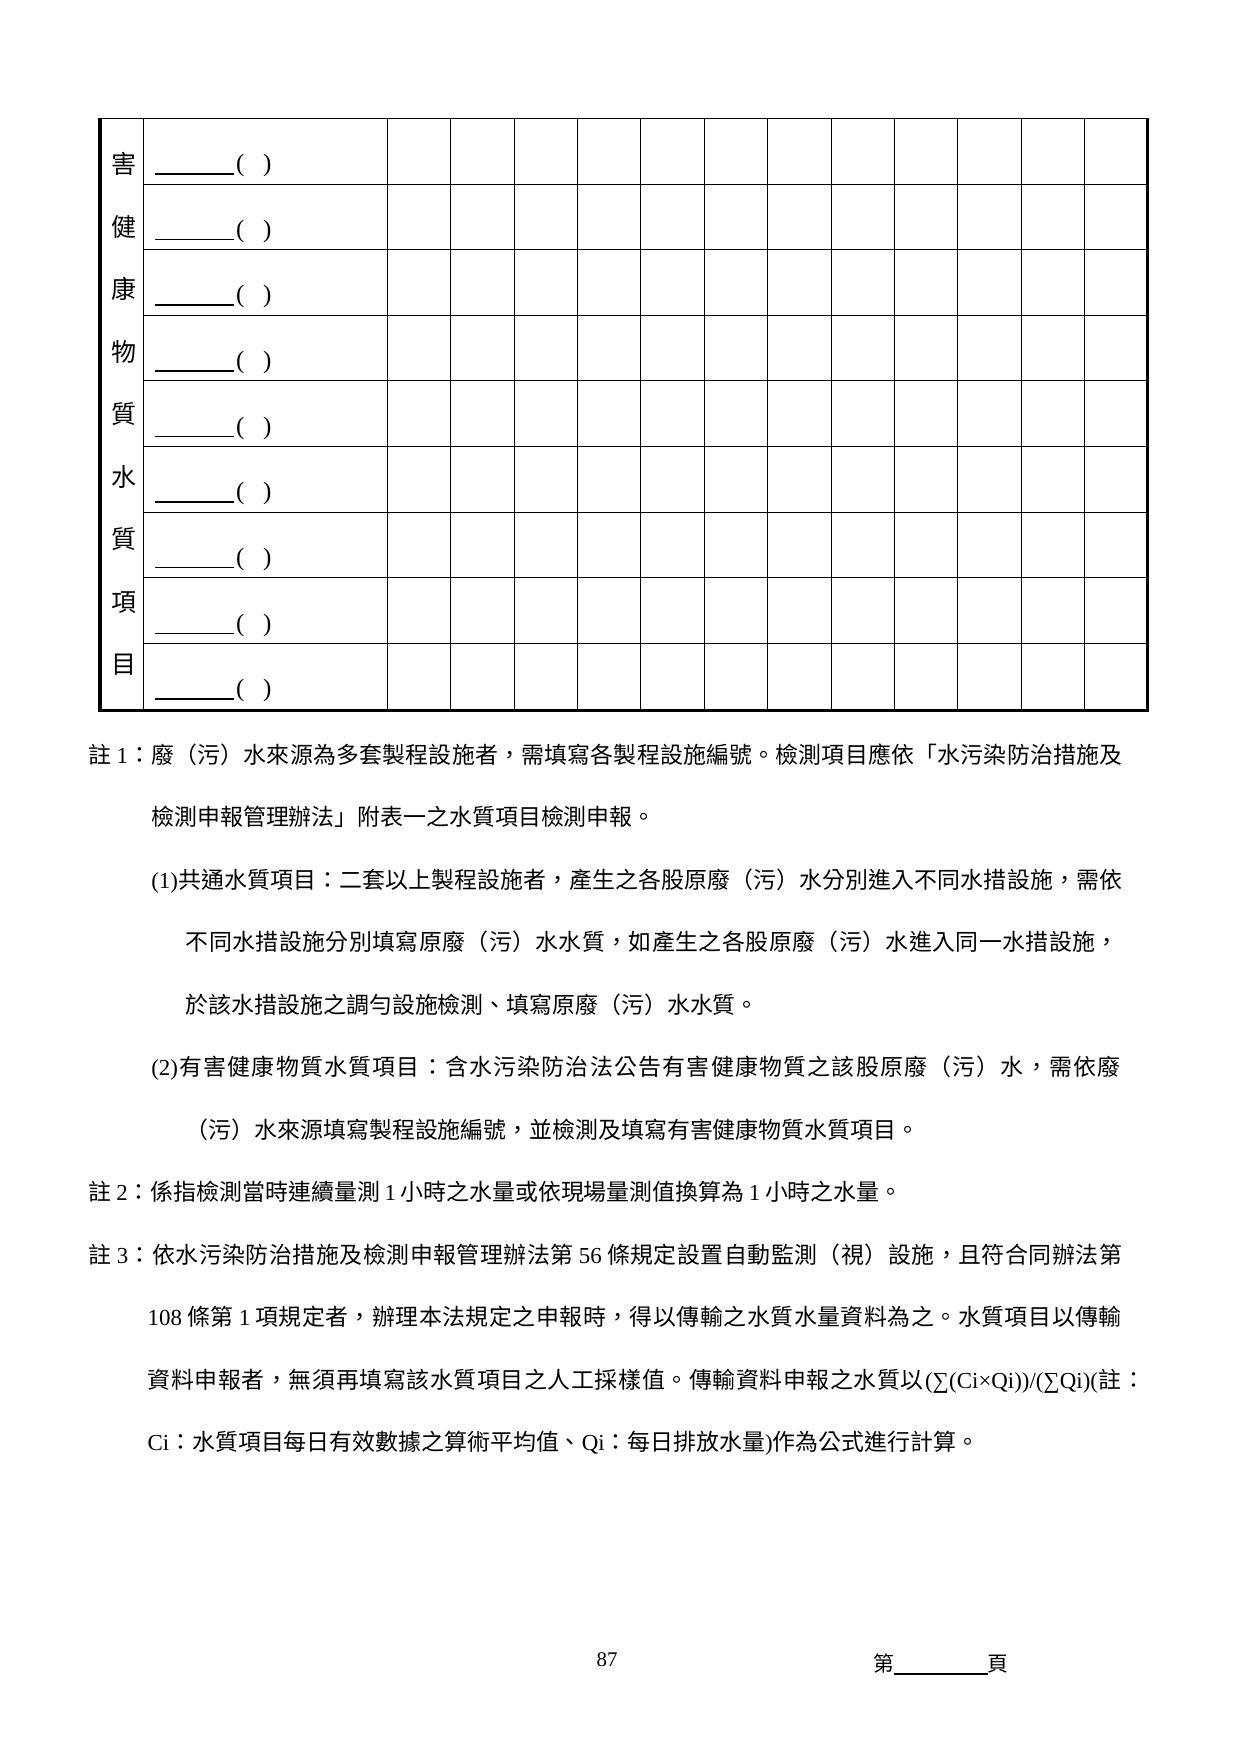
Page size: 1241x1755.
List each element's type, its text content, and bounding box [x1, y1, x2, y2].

table_cell [515, 513, 577, 577]
table_cell [641, 185, 704, 249]
table_cell [1022, 250, 1084, 315]
table_cell [832, 644, 894, 708]
table_cell [832, 447, 894, 512]
table_cell [451, 644, 514, 708]
table_cell [768, 250, 831, 315]
table_cell [515, 644, 577, 708]
table_cell [895, 119, 957, 183]
table_cell [578, 119, 640, 183]
text (1)共通水質項目：二套以上製程設施者，產生之各股原廢（污）水分別進入不同水措設施，需依不同水措設施分別填寫原廢（污）水水質，如產生之各股原廢（污）水進入同一水措設施，於該水措設施之調勻設施檢測、填寫原廢（污）水水質。 [151, 837, 1122, 1024]
table_cell [895, 185, 957, 249]
table_cell [958, 644, 1021, 708]
table_cell [1085, 185, 1146, 249]
text 註1：廢（污）水來源為多套製程設施者，需填寫各製程設施編號。檢測項目應依「水污染防治措施及檢測申報管理辦法」附表一之水質項目檢測申報。 [89, 712, 1125, 837]
table_cell [515, 185, 577, 249]
table_cell [1022, 578, 1084, 643]
table_cell [578, 578, 640, 643]
table_cell [451, 513, 514, 577]
table_cell [832, 119, 894, 183]
table_cell [1085, 119, 1146, 183]
table_cell [515, 250, 577, 315]
table_cell [578, 513, 640, 577]
table_cell [451, 250, 514, 315]
table_cell [515, 381, 577, 446]
table_cell [958, 119, 1021, 183]
table_cell [388, 316, 450, 380]
table_cell [705, 447, 767, 512]
table_cell 害健康物質水質項 目 [102, 119, 143, 708]
table_cell [895, 250, 957, 315]
table_cell [768, 185, 831, 249]
table_cell [1022, 316, 1084, 380]
table_cell ( ) [144, 381, 387, 446]
table_cell [515, 316, 577, 380]
table_cell [388, 250, 450, 315]
table_cell [705, 578, 767, 643]
table_cell [768, 119, 831, 183]
table_cell [515, 578, 577, 643]
text 註2：係指檢測當時連續量測1小時之水量或依現場量測值換算為1小時之水量。 [89, 1149, 1122, 1212]
table_cell ( ) [144, 119, 387, 183]
table_cell [832, 316, 894, 380]
table_cell [768, 381, 831, 446]
table_cell ( ) [144, 250, 387, 315]
table_cell [578, 185, 640, 249]
table_cell [958, 250, 1021, 315]
table_cell [641, 316, 704, 380]
table_cell [641, 578, 704, 643]
table_cell [832, 578, 894, 643]
table_cell [451, 119, 514, 183]
table_cell [1085, 316, 1146, 380]
table_cell [388, 447, 450, 512]
table_cell ( ) [144, 316, 387, 380]
table_cell ( ) [144, 578, 387, 643]
table_cell [832, 381, 894, 446]
table_cell [958, 381, 1021, 446]
table_cell ( ) [144, 513, 387, 577]
table_cell [641, 119, 704, 183]
table_cell ( ) [144, 185, 387, 249]
table_cell [768, 578, 831, 643]
table_cell [1022, 185, 1084, 249]
table_cell [895, 447, 957, 512]
table_cell [451, 381, 514, 446]
table_cell [705, 119, 767, 183]
table_cell [451, 185, 514, 249]
table_cell [958, 513, 1021, 577]
table_cell [768, 513, 831, 577]
table_cell [641, 250, 704, 315]
table_cell [705, 185, 767, 249]
table_cell [768, 644, 831, 708]
table_cell [705, 644, 767, 708]
table_cell [641, 447, 704, 512]
table_cell [515, 119, 577, 183]
table_cell [388, 513, 450, 577]
table_cell [1022, 644, 1084, 708]
text 註3：依水污染防治措施及檢測申報管理辦法第56條規定設置自動監測（視）設施，且符合同辦法第108條第1項規定者，辦理本法規定之申報時，得以傳輸之水質水量資料為之。水質項目以傳輸資料申報者，無須再填寫該水質項目之人工採樣值。傳輸資料申報之水質以(∑(Ci×Qi))/(∑Qi)(註：Ci：水質項目每日有效數據之算術平均值、Qi：每日排放水量)作為公式進行計算。 [89, 1212, 1122, 1462]
table_cell [388, 185, 450, 249]
table_cell [895, 513, 957, 577]
table_cell [1085, 578, 1146, 643]
table_cell [705, 316, 767, 380]
table_cell [1085, 381, 1146, 446]
table_cell [578, 381, 640, 446]
text (2)有害健康物質水質項目：含水污染防治法公告有害健康物質之該股原廢（污）水，需依廢（污）水來源填寫製程設施編號，並檢測及填寫有害健康物質水質項目。 [151, 1024, 1122, 1149]
table_cell [1085, 447, 1146, 512]
table_cell [1022, 381, 1084, 446]
table_cell [578, 447, 640, 512]
table_cell [1022, 513, 1084, 577]
table_cell [1022, 119, 1084, 183]
table_cell [641, 513, 704, 577]
table_cell [832, 513, 894, 577]
table_cell [768, 316, 831, 380]
table_cell [958, 185, 1021, 249]
table_cell [895, 578, 957, 643]
table_cell [388, 644, 450, 708]
table_cell [958, 447, 1021, 512]
table_cell ( ) [144, 447, 387, 512]
table_cell [832, 250, 894, 315]
table_cell [895, 644, 957, 708]
table_cell [1085, 644, 1146, 708]
table_cell [1085, 250, 1146, 315]
table_cell [515, 447, 577, 512]
table_cell [451, 447, 514, 512]
table_cell [641, 381, 704, 446]
table_cell [895, 316, 957, 380]
table_cell [895, 381, 957, 446]
table_cell [832, 185, 894, 249]
table_cell [388, 119, 450, 183]
table_cell [641, 644, 704, 708]
table_cell [578, 316, 640, 380]
table_cell [578, 250, 640, 315]
table_cell [1022, 447, 1084, 512]
table_cell [451, 578, 514, 643]
table_cell [388, 578, 450, 643]
table_cell [768, 447, 831, 512]
table_cell ( ) [144, 644, 387, 708]
table_cell [388, 381, 450, 446]
table_cell [958, 578, 1021, 643]
table_cell [578, 644, 640, 708]
table_cell [958, 316, 1021, 380]
table_cell [451, 316, 514, 380]
table_cell [705, 513, 767, 577]
table_cell [705, 250, 767, 315]
table_cell [1085, 513, 1146, 577]
table_cell [705, 381, 767, 446]
